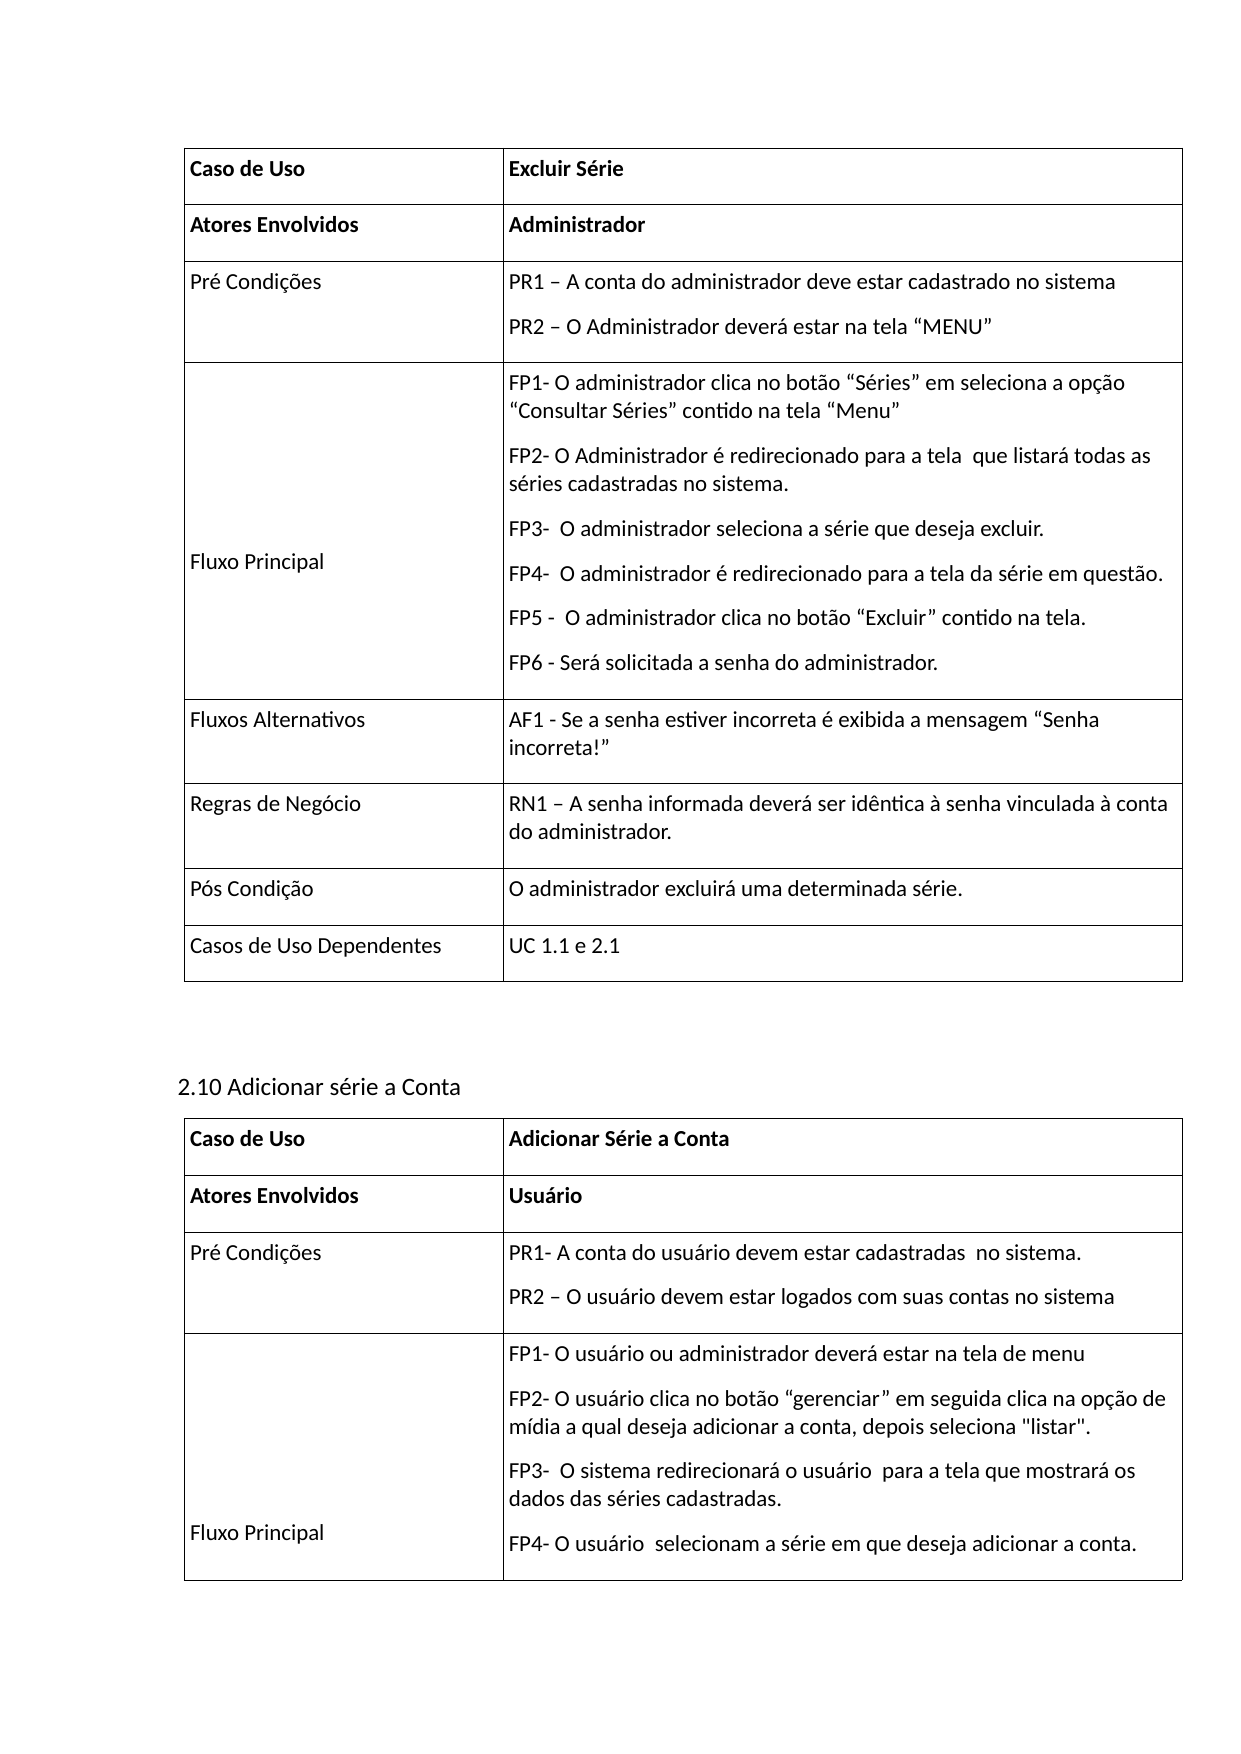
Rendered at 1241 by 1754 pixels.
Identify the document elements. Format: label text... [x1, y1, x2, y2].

table_cell O administrador excluirá uma determinada série. [504, 869, 1182, 924]
table_cell FP1- O administrador clica no botão “Séries” em seleciona a opção “Consultar Séries” contido na tela “Menu” FP2- O Administrador é redirecionado para a tela que listará todas as séries cadastradas no sistema. FP3- O administrador seleciona a série que deseja excluir. FP4- O administrador é redirecionado para a tela da série em questão. FP5 - O administrador clica no botão “Excluir” contido na tela. FP6 - Será solicitada a senha do administrador. [504, 363, 1182, 698]
table_cell RN1 – A senha informada deverá ser idêntica à senha vinculada à conta do administrador. [504, 784, 1182, 868]
table_header Caso de Uso [185, 1119, 503, 1175]
subtitle 2.10 Adicionar série a Conta [177, 1071, 1063, 1102]
table_cell FP1- O usuário ou administrador deverá estar na tela de menu FP2- O usuário clica no botão “gerenciar” em seguida clica na opção de mídia a qual deseja adicionar a conta, depois seleciona "listar". FP3- O sistema redirecionará o usuário para a tela que mostrará os dados das séries cadastradas. FP4- O usuário selecionam a série em que deseja adicionar a conta. [504, 1334, 1182, 1580]
table_cell AF1 - Se a senha estiver incorreta é exibida a mensagem “Senha incorreta!” [504, 700, 1182, 783]
table_cell Atores Envolvidos [185, 1176, 503, 1232]
table_cell Casos de Uso Dependentes [185, 926, 503, 981]
table_cell Pré Condições [185, 262, 503, 362]
table_cell Administrador [504, 205, 1182, 261]
table_cell Fluxo Principal [185, 1334, 503, 1580]
table_cell Pré Condições [185, 1233, 503, 1333]
table_cell Usuário [504, 1176, 1182, 1232]
table_header Excluir Série [504, 149, 1182, 204]
table_cell PR1 – A conta do administrador deve estar cadastrado no sistema PR2 – O Administrador deverá estar na tela “MENU” [504, 262, 1182, 362]
table_cell Atores Envolvidos [185, 205, 503, 261]
table_cell Regras de Negócio [185, 784, 503, 868]
table_cell UC 1.1 e 2.1 [504, 926, 1182, 981]
table_cell Fluxo Principal [185, 363, 503, 698]
table_cell PR1- A conta do usuário devem estar cadastradas no sistema. PR2 – O usuário devem estar logados com suas contas no sistema [504, 1233, 1182, 1333]
table_cell Fluxos Alternativos [185, 700, 503, 783]
table_cell Pós Condição [185, 869, 503, 924]
table_header Adicionar Série a Conta [504, 1119, 1182, 1175]
table_header Caso de Uso [185, 149, 503, 204]
